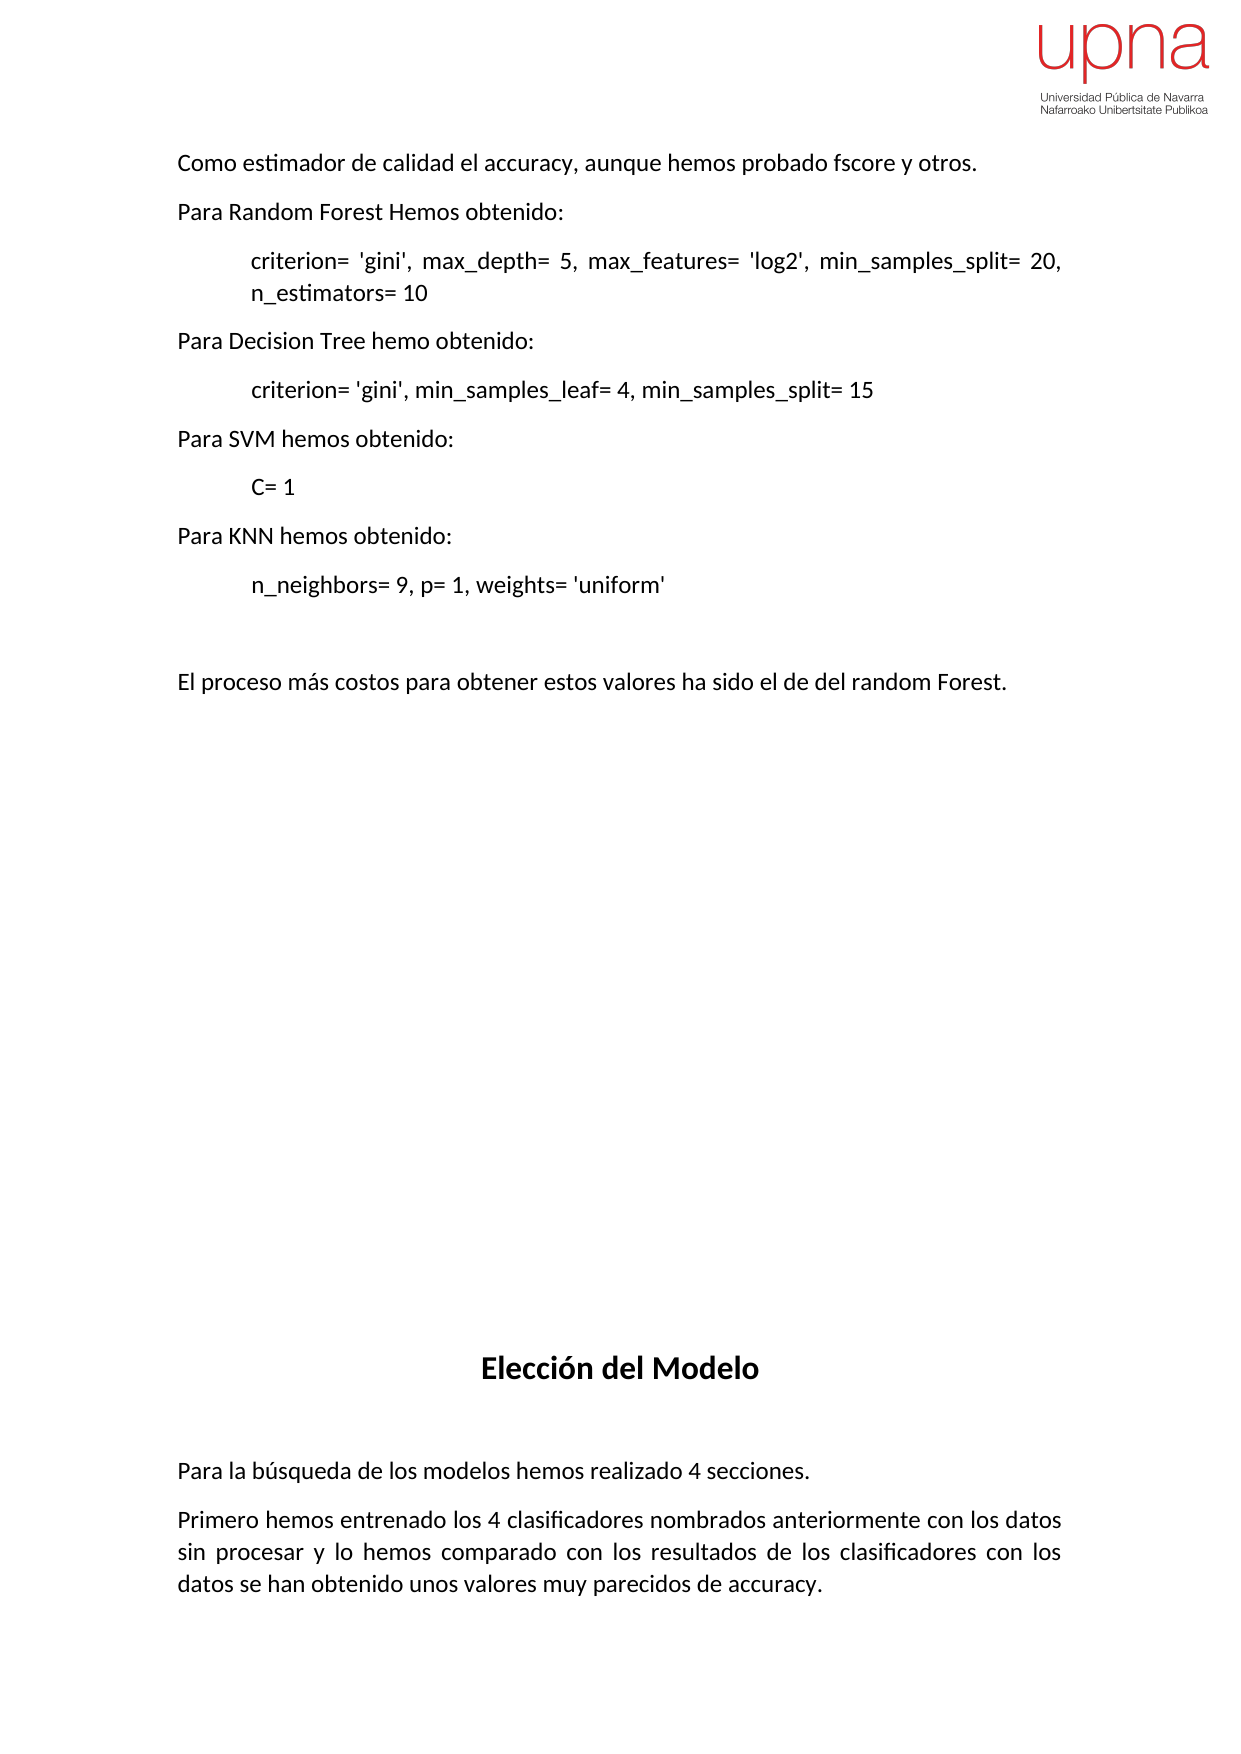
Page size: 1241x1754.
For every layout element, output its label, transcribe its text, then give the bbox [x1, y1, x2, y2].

text Para KNN hemos obtenido: [177, 520, 1063, 551]
text criterion= 'gini', max_depth= 5, max_features= 'log2', min_samples_split= 20, n_estimators= 10 [251, 245, 1063, 307]
text criterion= 'gini', min_samples_leaf= 4, min_samples_split= 15 [177, 374, 1063, 405]
text Para Decision Tree hemo obtenido: [177, 326, 1063, 356]
text Para SVM hemos obtenido: [177, 423, 1063, 453]
text El proceso más costos para obtener estos valores ha sido el de del random Forest. [177, 666, 1063, 697]
text Para la búsqueda de los modelos hemos realizado 4 secciones. [177, 1455, 1063, 1486]
text Para Random Forest Hemos obtenido: [177, 196, 1063, 227]
text Primero hemos entrenado los 4 clasificadores nombrados anteriormente con los datos sin procesar y lo hemos comparado con los resultados de los clasificadores con los datos se han obtenido unos valores muy parecidos de accuracy. [177, 1504, 1063, 1598]
text Elección del Modelo [177, 1347, 1063, 1388]
text Como estimador de calidad el accuracy, aunque hemos probado fscore y otros. [177, 148, 1063, 178]
text n_neighbors= 9, p= 1, weights= 'uniform' [177, 569, 1063, 599]
text C= 1 [177, 471, 1063, 502]
